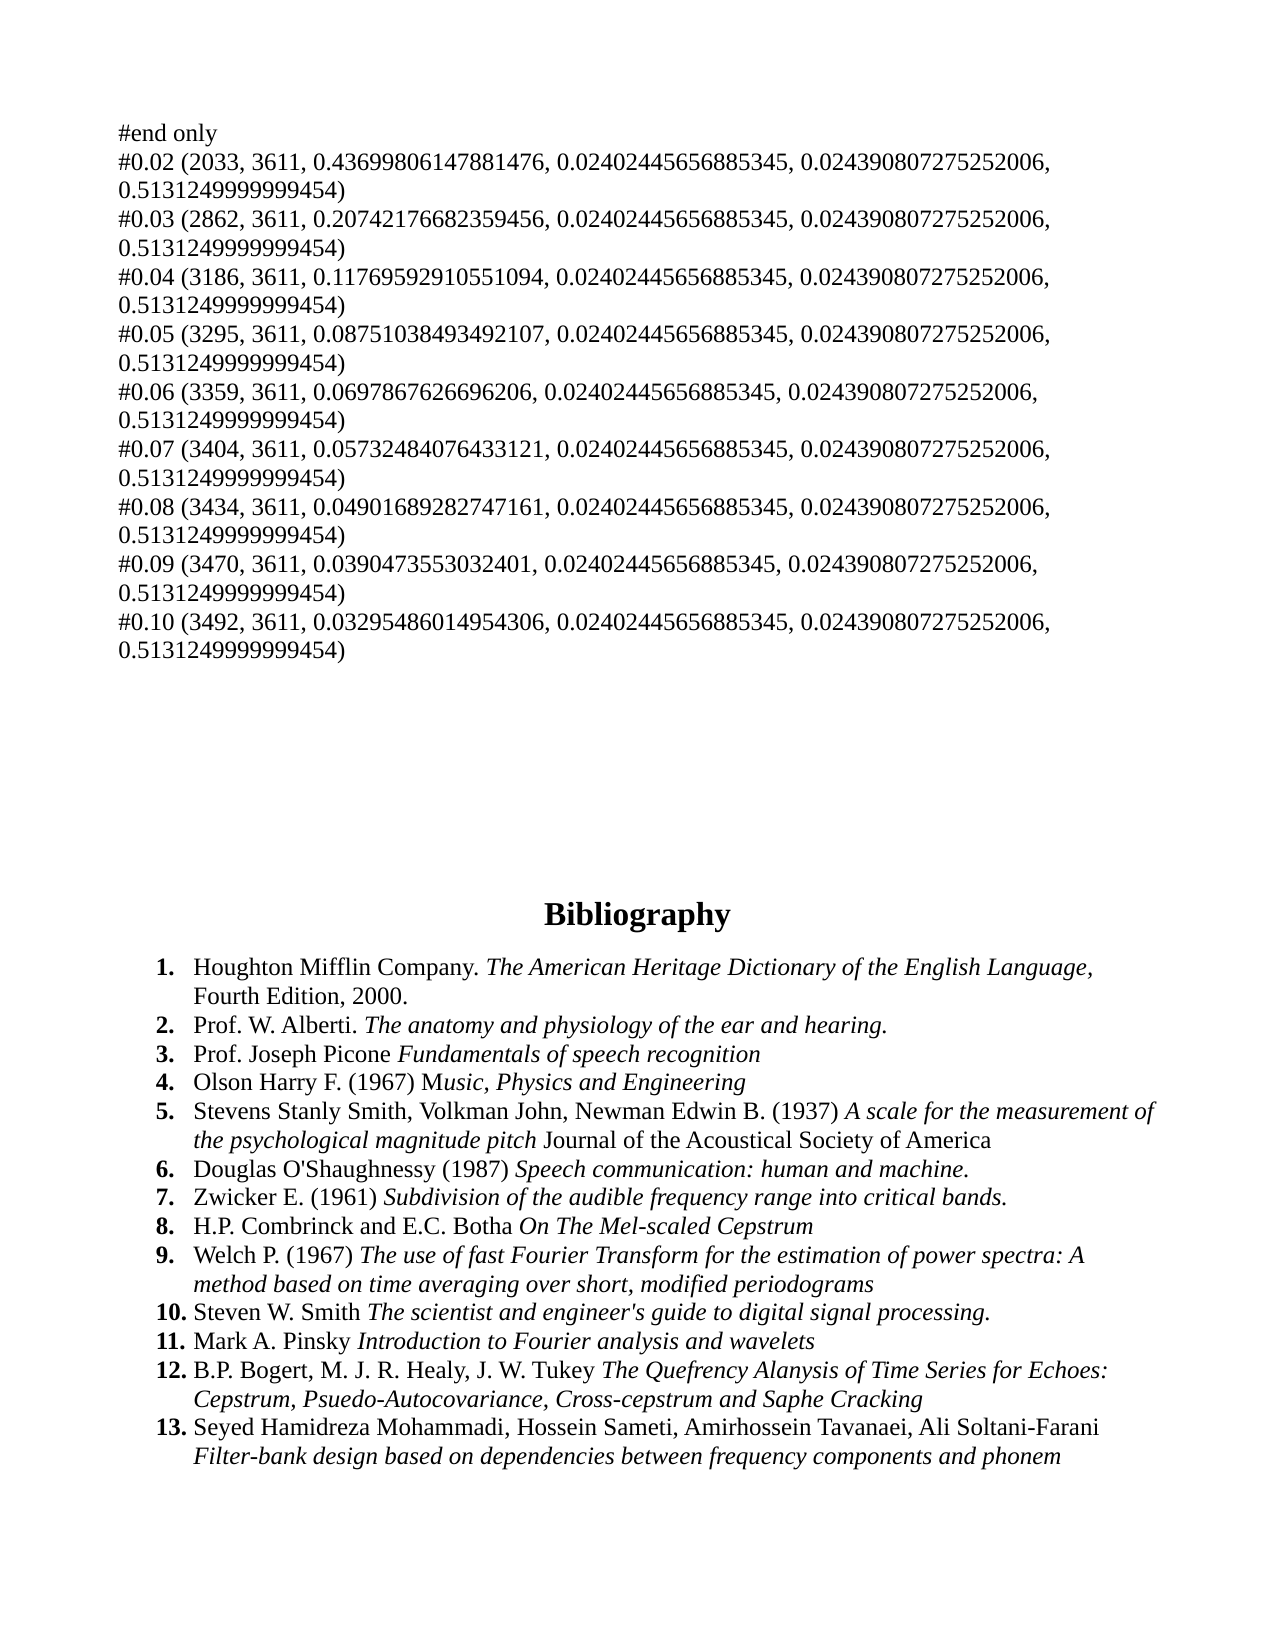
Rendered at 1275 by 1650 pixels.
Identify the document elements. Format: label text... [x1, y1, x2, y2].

list Stevens Stanly Smith, Volkman John, Newman Edwin B. (1937) A scale for the measurement of the psychological magnitude pitch Journal of the Acoustical Society of America [156, 1096, 1157, 1154]
text #0.07 (3404, 3611, 0.05732484076433121, 0.02402445656885345, 0.024390807275252006, 0.5131249999999454) [118, 434, 1157, 492]
text #0.06 (3359, 3611, 0.0697867626696206, 0.02402445656885345, 0.024390807275252006, 0.5131249999999454) [118, 377, 1157, 434]
text #0.05 (3295, 3611, 0.08751038493492107, 0.02402445656885345, 0.024390807275252006, 0.5131249999999454) [118, 319, 1157, 377]
text #0.08 (3434, 3611, 0.04901689282747161, 0.02402445656885345, 0.024390807275252006, 0.5131249999999454) [118, 492, 1157, 549]
text #0.04 (3186, 3611, 0.11769592910551094, 0.02402445656885345, 0.024390807275252006, 0.5131249999999454) [118, 262, 1157, 319]
list Prof. W. Alberti. The anatomy and physiology of the ear and hearing. [156, 1010, 1157, 1039]
list H.P. Combrinck and E.C. Botha On The Mel-scaled Cepstrum [156, 1211, 1157, 1240]
list Mark A. Pinsky Introduction to Fourier analysis and wavelets [156, 1326, 1157, 1355]
text #0.03 (2862, 3611, 0.20742176682359456, 0.02402445656885345, 0.024390807275252006, 0.5131249999999454) [118, 204, 1157, 262]
list Welch P. (1967) The use of fast Fourier Transform for the estimation of power spectra: A method based on time averaging over short, modified periodograms [156, 1240, 1157, 1297]
text Bibliography [118, 894, 1157, 933]
text #0.09 (3470, 3611, 0.0390473553032401, 0.02402445656885345, 0.024390807275252006, 0.5131249999999454) [118, 549, 1157, 607]
text #0.02 (2033, 3611, 0.43699806147881476, 0.02402445656885345, 0.024390807275252006, 0.5131249999999454) [118, 147, 1157, 204]
text #0.10 (3492, 3611, 0.03295486014954306, 0.02402445656885345, 0.024390807275252006, 0.5131249999999454) [118, 607, 1157, 664]
list Douglas O'Shaughnessy (1987) Speech communication: human and machine. [156, 1154, 1157, 1182]
list Steven W. Smith The scientist and engineer's guide to digital signal processing. [156, 1297, 1157, 1326]
list B.P. Bogert, M. J. R. Healy, J. W. Tukey The Quefrency Alanysis of Time Series for Echoes: Cepstrum, Psuedo-Autocovariance, Cross-cepstrum and Saphe Cracking [156, 1355, 1157, 1412]
list Filter-bank design based on dependencies between frequency components and phonem [156, 1441, 1157, 1470]
list Olson Harry F. (1967) Music, Physics and Engineering [156, 1067, 1157, 1096]
list Prof. Joseph Picone Fundamentals of speech recognition [156, 1039, 1157, 1067]
list Zwicker E. (1961) Subdivision of the audible frequency range into critical bands. [156, 1182, 1157, 1211]
text #end only [118, 118, 1157, 147]
list Houghton Mifflin Company. The American Heritage Dictionary of the English Language, Fourth Edition, 2000. [156, 952, 1157, 1010]
list Seyed Hamidreza Mohammadi, Hossein Sameti, Amirhossein Tavanaei, Ali Soltani-Farani [156, 1412, 1157, 1441]
